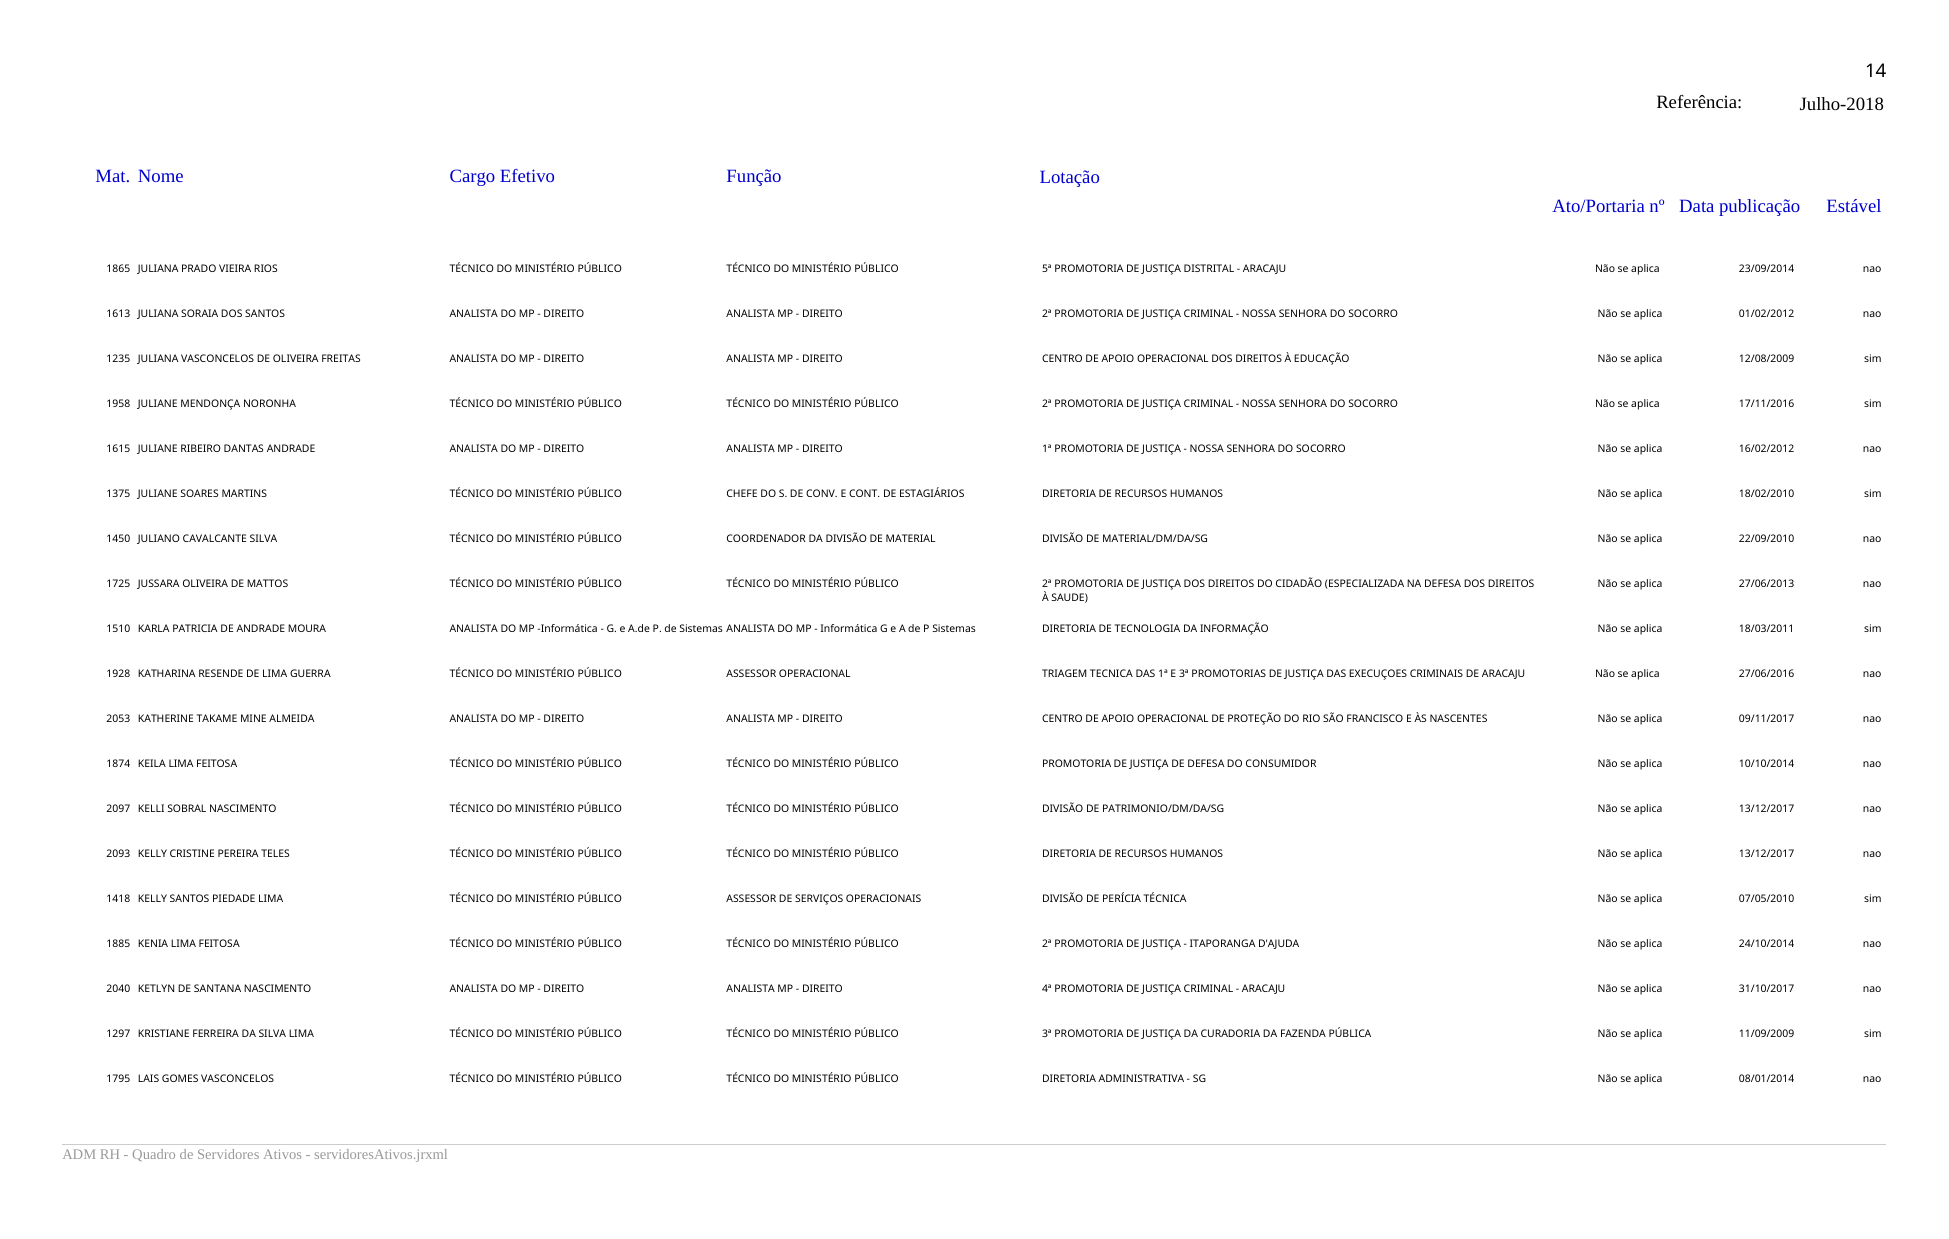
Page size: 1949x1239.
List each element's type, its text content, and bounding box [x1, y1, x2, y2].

table_cell Não se aplica [1547, 396, 1662, 441]
table_cell [1794, 261, 1803, 306]
table_cell 12/08/2009 [1662, 351, 1794, 396]
table_cell nao [1803, 531, 1881, 576]
table_cell Não se aplica [1547, 666, 1662, 711]
table_cell Não se aplica [1547, 711, 1662, 756]
table_cell [1881, 621, 1948, 666]
table_cell 3ª PROMOTORIA DE JUSTIÇA DA CURADORIA DA FAZENDA PÚBLICA [1042, 1026, 1538, 1071]
table_cell [0, 196, 68, 225]
table_cell [1794, 756, 1803, 801]
table_cell 13/12/2017 [1662, 846, 1794, 891]
table_cell [1794, 936, 1803, 981]
table_cell [0, 396, 68, 441]
table_cell [1881, 166, 1948, 195]
table_cell ANALISTA DO MP - DIREITO [449, 306, 723, 351]
table_cell [1030, 306, 1042, 351]
table_cell 1795 [68, 1071, 130, 1116]
table_cell DIRETORIA DE RECURSOS HUMANOS [1042, 486, 1538, 531]
table_cell [1538, 1026, 1547, 1071]
table_cell 1613 [68, 306, 130, 351]
table_cell Referência: [1656, 91, 1754, 123]
table_cell [0, 261, 68, 306]
table_cell [1794, 711, 1803, 756]
table_cell nao [1803, 666, 1881, 711]
table_cell 07/05/2010 [1662, 891, 1794, 936]
table_cell TÉCNICO DO MINISTÉRIO PÚBLICO [726, 846, 1030, 891]
table_cell TÉCNICO DO MINISTÉRIO PÚBLICO [449, 936, 723, 981]
table_cell TÉCNICO DO MINISTÉRIO PÚBLICO [726, 801, 1030, 846]
table_cell [1039, 196, 1196, 225]
table_cell 24/10/2014 [1662, 936, 1794, 981]
table_cell 1375 [68, 486, 130, 531]
table_cell ANALISTA DO MP - DIREITO [449, 711, 723, 756]
table_cell Ato/Portaria nº [1529, 195, 1664, 225]
table_cell 1615 [68, 441, 130, 486]
table_cell [203, 196, 449, 225]
table_cell [803, 196, 1039, 225]
table_cell [1881, 1071, 1948, 1116]
table_cell JULIANO CAVALCANTE SILVA [138, 531, 443, 576]
table_cell 2ª PROMOTORIA DE JUSTIÇA CRIMINAL - NOSSA SENHORA DO SOCORRO [1042, 396, 1538, 441]
table_cell [130, 1071, 138, 1116]
table_cell COORDENADOR DA DIVISÃO DE MATERIAL [726, 531, 1030, 576]
table_cell [1794, 891, 1803, 936]
table_cell 2ª PROMOTORIA DE JUSTIÇA DOS DIREITOS DO CIDADÃO (ESPECIALIZADA NA DEFESA DOS DIREITOS À SAUDE) [1042, 576, 1538, 621]
table_cell Não se aplica [1547, 756, 1662, 801]
table_cell TÉCNICO DO MINISTÉRIO PÚBLICO [449, 261, 723, 306]
table_cell KRISTIANE FERREIRA DA SILVA LIMA [138, 1026, 443, 1071]
table_cell JULIANE SOARES MARTINS [138, 486, 443, 531]
table_cell 2ª PROMOTORIA DE JUSTIÇA - ITAPORANGA D'AJUDA [1042, 936, 1538, 981]
table_cell [1030, 846, 1042, 891]
table_cell [1794, 486, 1803, 531]
table_cell [130, 1026, 138, 1071]
table_cell 1297 [68, 1026, 130, 1071]
table_cell [130, 261, 138, 306]
table_cell [443, 846, 449, 891]
table_cell sim [1803, 486, 1881, 531]
table_cell [0, 351, 68, 396]
table_cell Não se aplica [1547, 351, 1662, 396]
table_cell [1538, 666, 1547, 711]
table_cell TÉCNICO DO MINISTÉRIO PÚBLICO [726, 261, 1030, 306]
table_cell [130, 196, 138, 225]
table_cell [1881, 936, 1948, 981]
table_cell [130, 756, 138, 801]
table_cell Não se aplica [1547, 891, 1662, 936]
table_cell [0, 225, 1948, 244]
table_cell [443, 936, 449, 981]
table_cell [1538, 441, 1547, 486]
table_cell [0, 711, 68, 756]
table_cell 2097 [68, 801, 130, 846]
table_cell [443, 891, 449, 936]
table_cell [1884, 93, 1948, 121]
table_cell Não se aplica [1547, 1026, 1662, 1071]
table_cell [443, 801, 449, 846]
table_cell [1794, 981, 1803, 1026]
table_cell [1030, 576, 1042, 621]
table_cell 18/02/2010 [1662, 486, 1794, 531]
table_cell 1958 [68, 396, 130, 441]
table_cell 2053 [68, 711, 130, 756]
table_cell [1538, 891, 1547, 936]
table_cell [0, 1026, 68, 1071]
table_cell nao [1803, 711, 1881, 756]
table_cell [1794, 576, 1803, 621]
table_cell Julho-2018 [1756, 93, 1884, 121]
table_cell DIVISÃO DE PERÍCIA TÉCNICA [1042, 891, 1538, 936]
table_cell [0, 801, 68, 846]
table_cell JULIANE RIBEIRO DANTAS ANDRADE [138, 441, 443, 486]
table_cell [0, 531, 68, 576]
table_header Nome [138, 165, 203, 195]
table_cell [1030, 531, 1042, 576]
table_cell 1450 [68, 531, 130, 576]
table_cell [1030, 621, 1042, 666]
table_cell [0, 756, 68, 801]
table_cell [1030, 936, 1042, 981]
table_cell [0, 621, 68, 666]
table_cell JUSSARA OLIVEIRA DE MATTOS [138, 576, 443, 621]
table_cell [1881, 891, 1948, 936]
table_cell Estável [1803, 195, 1881, 225]
table_cell [1794, 1071, 1803, 1116]
table_cell [130, 441, 138, 486]
table_header [1529, 165, 1664, 195]
table_cell ANALISTA DO MP -Informática - G. e A.de P. de Sistemas [449, 621, 723, 666]
table_cell ANALISTA MP - DIREITO [726, 306, 1030, 351]
table_cell [130, 936, 138, 981]
table_cell [203, 166, 449, 195]
table_cell DIRETORIA DE RECURSOS HUMANOS [1042, 846, 1538, 891]
table_cell [1538, 1071, 1547, 1116]
table_cell 1235 [68, 351, 130, 396]
table_cell [130, 846, 138, 891]
table_cell [0, 486, 68, 531]
table_cell ANALISTA DO MP - Informática G e A de P Sistemas [726, 621, 1030, 666]
table_cell [1196, 196, 1529, 225]
table_cell 5ª PROMOTORIA DE JUSTIÇA DISTRITAL - ARACAJU [1042, 261, 1538, 306]
table_cell nao [1803, 801, 1881, 846]
table_cell [68, 195, 130, 225]
table_cell 4ª PROMOTORIA DE JUSTIÇA CRIMINAL - ARACAJU [1042, 981, 1538, 1026]
table_cell [1794, 441, 1803, 486]
table_cell DIRETORIA DE TECNOLOGIA DA INFORMAÇÃO [1042, 621, 1538, 666]
table_cell 1874 [68, 756, 130, 801]
table_cell [1030, 1071, 1042, 1116]
table_cell 01/02/2012 [1662, 306, 1794, 351]
table_cell 08/01/2014 [1662, 1071, 1794, 1116]
table_cell [1794, 351, 1803, 396]
table_cell [1881, 196, 1948, 225]
table_cell [1030, 711, 1042, 756]
table_cell [1030, 261, 1042, 306]
table_cell [1881, 846, 1948, 891]
table_cell [1538, 936, 1547, 981]
table_cell [0, 253, 1948, 261]
table_cell [443, 981, 449, 1026]
table_cell [0, 1116, 1948, 1144]
table_cell 31/10/2017 [1662, 981, 1794, 1026]
table_cell TÉCNICO DO MINISTÉRIO PÚBLICO [726, 1026, 1030, 1071]
table_cell [0, 93, 1656, 121]
table_cell [684, 166, 726, 195]
table_cell nao [1803, 756, 1881, 801]
table_cell [1794, 306, 1803, 351]
table_cell [1881, 981, 1948, 1026]
table_cell [1794, 666, 1803, 711]
table_cell [0, 1144, 62, 1168]
table_cell [1030, 396, 1042, 441]
table_cell 18/03/2011 [1662, 621, 1794, 666]
table_cell KATHARINA RESENDE DE LIMA GUERRA [138, 666, 443, 711]
table_cell [0, 85, 1948, 91]
table_cell ANALISTA MP - DIREITO [726, 351, 1030, 396]
table_cell [1881, 441, 1948, 486]
table_cell 27/06/2016 [1662, 666, 1794, 711]
table_cell [130, 711, 138, 756]
table_cell Não se aplica [1547, 261, 1662, 306]
table_cell DIVISÃO DE PATRIMONIO/DM/DA/SG [1042, 801, 1538, 846]
table_cell [684, 196, 726, 225]
table_cell 10/10/2014 [1662, 756, 1794, 801]
table_cell Não se aplica [1547, 801, 1662, 846]
table_cell [130, 801, 138, 846]
table_cell [130, 891, 138, 936]
table_cell [0, 981, 68, 1026]
table_cell [0, 846, 68, 891]
table_cell ANALISTA MP - DIREITO [726, 711, 1030, 756]
table_cell KELLY CRISTINE PEREIRA TELES [138, 846, 443, 891]
table_cell Não se aplica [1547, 846, 1662, 891]
table_cell DIRETORIA ADMINISTRATIVA - SG [1042, 1071, 1538, 1116]
table_cell [1881, 576, 1948, 621]
table_cell JULIANE MENDONÇA NORONHA [138, 396, 443, 441]
table_cell [0, 891, 68, 936]
table_cell [443, 486, 449, 531]
table_cell [1538, 261, 1547, 306]
table_cell [130, 576, 138, 621]
table_cell [1030, 981, 1042, 1026]
table_cell [443, 531, 449, 576]
table_cell ADM RH - Quadro de Servidores Ativos - servidoresAtivos.jrxml [62, 1145, 1886, 1168]
table_cell 17/11/2016 [1662, 396, 1794, 441]
table_cell Não se aplica [1547, 936, 1662, 981]
table_cell ASSESSOR OPERACIONAL [726, 666, 1030, 711]
table_cell TRIAGEM TECNICA DAS 1ª E 3ª PROMOTORIAS DE JUSTIÇA DAS EXECUÇOES CRIMINAIS DE ARACAJU [1042, 666, 1538, 711]
table_cell CHEFE DO S. DE CONV. E CONT. DE ESTAGIÁRIOS [726, 486, 1030, 531]
table_cell 1ª PROMOTORIA DE JUSTIÇA - NOSSA SENHORA DO SOCORRO [1042, 441, 1538, 486]
table_cell [1538, 531, 1547, 576]
table_cell [1538, 756, 1547, 801]
table_cell [443, 441, 449, 486]
table_cell [130, 981, 138, 1026]
table_cell CENTRO DE APOIO OPERACIONAL DOS DIREITOS À EDUCAÇÃO [1042, 351, 1538, 396]
table_cell [1886, 1144, 1948, 1168]
table_header [1803, 165, 1881, 195]
table_cell KETLYN DE SANTANA NASCIMENTO [138, 981, 443, 1026]
table_cell [1030, 486, 1042, 531]
table_cell 1928 [68, 666, 130, 711]
table_cell sim [1803, 621, 1881, 666]
table_cell [1030, 756, 1042, 801]
table_cell [0, 441, 68, 486]
table_cell [1030, 441, 1042, 486]
table_cell [443, 351, 449, 396]
table_cell [1538, 846, 1547, 891]
table_cell Não se aplica [1547, 576, 1662, 621]
table_cell TÉCNICO DO MINISTÉRIO PÚBLICO [449, 891, 723, 936]
table_cell [0, 57, 1731, 84]
table_cell [1538, 621, 1547, 666]
table_cell Data publicação [1665, 195, 1800, 225]
table_cell nao [1803, 306, 1881, 351]
table_cell 13/12/2017 [1662, 801, 1794, 846]
table_cell [1538, 396, 1547, 441]
table_cell nao [1803, 981, 1881, 1026]
table_cell 14 [1731, 57, 1886, 84]
table_cell [1030, 666, 1042, 711]
table_header [0, 0, 1948, 57]
table_cell [1794, 846, 1803, 891]
table_cell [803, 166, 1039, 195]
table_cell [443, 666, 449, 711]
table_cell 1510 [68, 621, 130, 666]
table_cell [130, 396, 138, 441]
table_cell [1196, 166, 1529, 195]
table_cell ANALISTA DO MP - DIREITO [449, 981, 723, 1026]
table_cell [1794, 801, 1803, 846]
table_cell 2040 [68, 981, 130, 1026]
table_cell [1794, 531, 1803, 576]
table_cell KELLY SANTOS PIEDADE LIMA [138, 891, 443, 936]
table_cell TÉCNICO DO MINISTÉRIO PÚBLICO [449, 756, 723, 801]
table_cell 2093 [68, 846, 130, 891]
table_cell JULIANA VASCONCELOS DE OLIVEIRA FREITAS [138, 351, 443, 396]
table_cell 1885 [68, 936, 130, 981]
table_cell Não se aplica [1547, 441, 1662, 486]
table_cell [0, 123, 1948, 163]
table_cell TÉCNICO DO MINISTÉRIO PÚBLICO [449, 1026, 723, 1071]
table_cell [0, 166, 68, 195]
table_cell [1030, 351, 1042, 396]
table_header Função [726, 165, 803, 195]
table_cell sim [1803, 891, 1881, 936]
table_cell [1030, 891, 1042, 936]
table_cell 09/11/2017 [1662, 711, 1794, 756]
table_cell JULIANA SORAIA DOS SANTOS [138, 306, 443, 351]
table_cell [130, 531, 138, 576]
table_cell TÉCNICO DO MINISTÉRIO PÚBLICO [449, 846, 723, 891]
table_cell [1881, 486, 1948, 531]
table_cell [1881, 801, 1948, 846]
table_cell nao [1803, 846, 1881, 891]
table_cell nao [1803, 576, 1881, 621]
table_cell 23/09/2014 [1662, 261, 1794, 306]
table_cell Não se aplica [1547, 306, 1662, 351]
table_cell 1418 [68, 891, 130, 936]
table_cell [138, 195, 203, 225]
table_cell Não se aplica [1547, 981, 1662, 1026]
table_cell Não se aplica [1547, 531, 1662, 576]
table_cell nao [1803, 1071, 1881, 1116]
table_cell [1881, 531, 1948, 576]
table_header Mat. [68, 165, 130, 195]
table_cell [1538, 801, 1547, 846]
table_cell [443, 396, 449, 441]
table_cell [0, 666, 68, 711]
table_cell [130, 306, 138, 351]
table_cell [443, 1071, 449, 1116]
table_cell [443, 576, 449, 621]
table_cell [1881, 711, 1948, 756]
table_cell TÉCNICO DO MINISTÉRIO PÚBLICO [449, 1071, 723, 1116]
table_cell [443, 756, 449, 801]
table_cell [726, 195, 803, 225]
table_cell [1794, 396, 1803, 441]
table_cell [1881, 306, 1948, 351]
table_cell [1538, 306, 1547, 351]
table_cell [0, 244, 1948, 253]
table_cell [443, 306, 449, 351]
table_cell [1538, 711, 1547, 756]
table_cell [1881, 1026, 1948, 1071]
table_cell [443, 621, 449, 666]
table_cell [1030, 801, 1042, 846]
table_cell [130, 666, 138, 711]
table_cell PROMOTORIA DE JUSTIÇA DE DEFESA DO CONSUMIDOR [1042, 756, 1538, 801]
table_cell [443, 711, 449, 756]
table_cell TÉCNICO DO MINISTÉRIO PÚBLICO [449, 486, 723, 531]
table_cell [1881, 261, 1948, 306]
table_cell [130, 351, 138, 396]
table_cell 27/06/2013 [1662, 576, 1794, 621]
table_cell [1881, 666, 1948, 711]
table_cell TÉCNICO DO MINISTÉRIO PÚBLICO [449, 531, 723, 576]
table_cell [130, 486, 138, 531]
table_cell sim [1803, 1026, 1881, 1071]
table_header Cargo Efetivo [449, 165, 684, 195]
table_cell 22/09/2010 [1662, 531, 1794, 576]
table_cell TÉCNICO DO MINISTÉRIO PÚBLICO [449, 396, 723, 441]
table_cell [0, 306, 68, 351]
table_cell nao [1803, 261, 1881, 306]
table_cell Não se aplica [1547, 486, 1662, 531]
table_cell 16/02/2012 [1662, 441, 1794, 486]
table_cell LAIS GOMES VASCONCELOS [138, 1071, 443, 1116]
table_cell ANALISTA DO MP - DIREITO [449, 441, 723, 486]
table_cell [1886, 57, 1948, 84]
table_cell TÉCNICO DO MINISTÉRIO PÚBLICO [726, 396, 1030, 441]
table_cell KELLI SOBRAL NASCIMENTO [138, 801, 443, 846]
table_cell [0, 576, 68, 621]
table_cell KEILA LIMA FEITOSA [138, 756, 443, 801]
table_cell KENIA LIMA FEITOSA [138, 936, 443, 981]
table_cell [443, 1026, 449, 1071]
table_cell TÉCNICO DO MINISTÉRIO PÚBLICO [449, 801, 723, 846]
table_cell TÉCNICO DO MINISTÉRIO PÚBLICO [449, 576, 723, 621]
table_cell [1538, 576, 1547, 621]
table_cell JULIANA PRADO VIEIRA RIOS [138, 261, 443, 306]
table_cell TÉCNICO DO MINISTÉRIO PÚBLICO [449, 666, 723, 711]
table_cell ASSESSOR DE SERVIÇOS OPERACIONAIS [726, 891, 1030, 936]
table_cell KATHERINE TAKAME MINE ALMEIDA [138, 711, 443, 756]
table_cell ANALISTA DO MP - DIREITO [449, 351, 723, 396]
table_cell sim [1803, 396, 1881, 441]
table_cell [130, 621, 138, 666]
table_cell CENTRO DE APOIO OPERACIONAL DE PROTEÇÃO DO RIO SÃO FRANCISCO E ÀS NASCENTES [1042, 711, 1538, 756]
table_cell TÉCNICO DO MINISTÉRIO PÚBLICO [726, 1071, 1030, 1116]
table_cell nao [1803, 936, 1881, 981]
table_cell [1538, 981, 1547, 1026]
table_cell ANALISTA MP - DIREITO [726, 981, 1030, 1026]
table_cell TÉCNICO DO MINISTÉRIO PÚBLICO [726, 756, 1030, 801]
table_cell 2ª PROMOTORIA DE JUSTIÇA CRIMINAL - NOSSA SENHORA DO SOCORRO [1042, 306, 1538, 351]
table_cell 1725 [68, 576, 130, 621]
table_cell [443, 261, 449, 306]
table_cell DIVISÃO DE MATERIAL/DM/DA/SG [1042, 531, 1538, 576]
table_cell 1865 [68, 261, 130, 306]
table_cell KARLA PATRICIA DE ANDRADE MOURA [138, 621, 443, 666]
table_cell Não se aplica [1547, 1071, 1662, 1116]
table_cell [1030, 1026, 1042, 1071]
table_cell TÉCNICO DO MINISTÉRIO PÚBLICO [726, 576, 1030, 621]
table_cell [1881, 396, 1948, 441]
table_cell Não se aplica [1547, 621, 1662, 666]
table_cell [0, 1071, 68, 1116]
table_header [1665, 165, 1800, 195]
table_cell [1881, 756, 1948, 801]
table_cell [1794, 621, 1803, 666]
table_cell 11/09/2009 [1662, 1026, 1794, 1071]
table_cell [0, 936, 68, 981]
table_cell TÉCNICO DO MINISTÉRIO PÚBLICO [726, 936, 1030, 981]
table_cell sim [1803, 351, 1881, 396]
table_cell [130, 166, 138, 195]
table_cell [1794, 1026, 1803, 1071]
table_cell ANALISTA MP - DIREITO [726, 441, 1030, 486]
table_cell nao [1803, 441, 1881, 486]
table_cell Lotação [1039, 166, 1196, 196]
table_cell [449, 195, 684, 225]
table_cell [1538, 351, 1547, 396]
table_cell [1881, 351, 1948, 396]
table_cell [1538, 486, 1547, 531]
